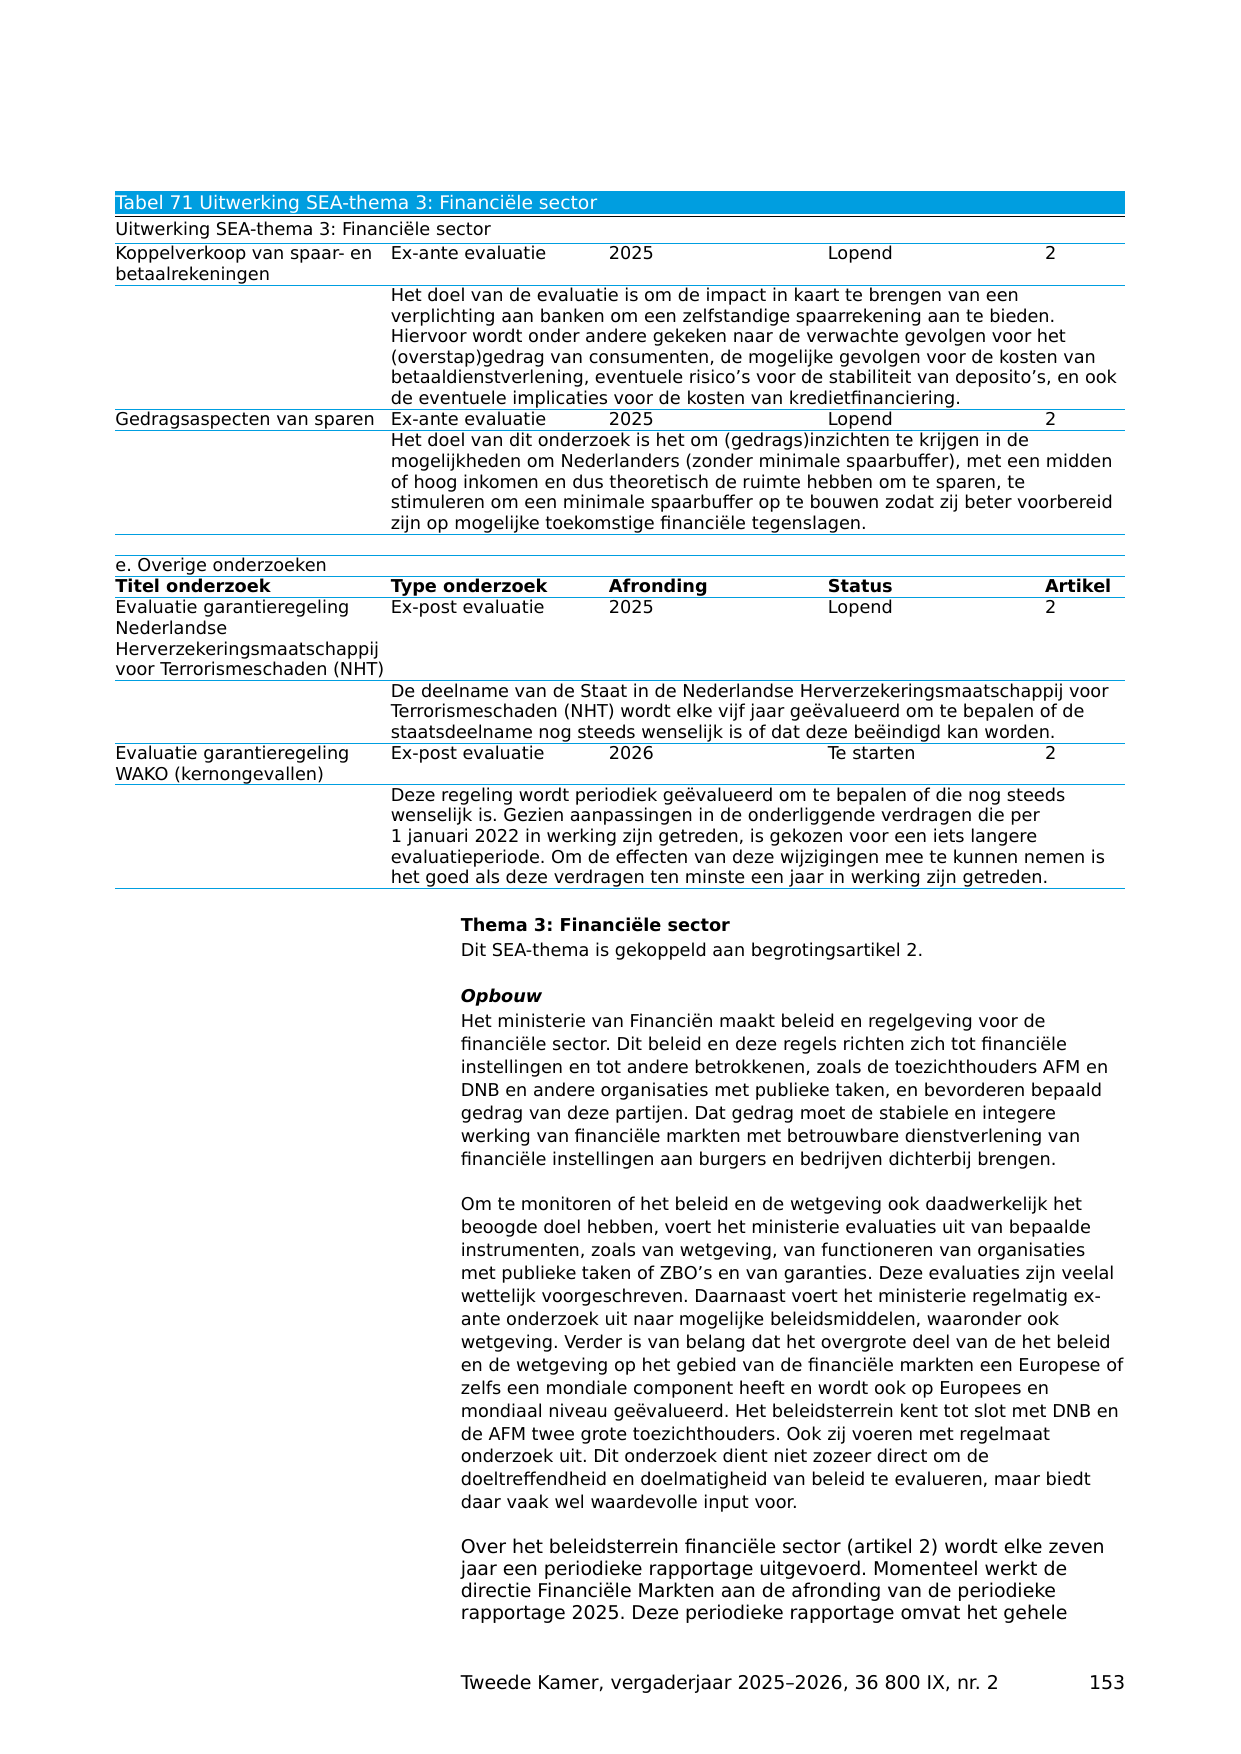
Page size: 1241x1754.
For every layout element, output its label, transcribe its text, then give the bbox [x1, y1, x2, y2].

table_cell [115, 681, 388, 742]
table_cell [825, 535, 1042, 555]
table_cell [115, 785, 388, 888]
table_cell [1042, 535, 1125, 555]
table_cell 2025 [606, 598, 825, 680]
table_cell e. Overige onderzoeken [115, 556, 1125, 576]
table_cell Ex-ante evaluatie [388, 244, 606, 284]
table_cell Artikel [1042, 577, 1125, 597]
table_cell [388, 535, 606, 555]
table_cell [115, 535, 388, 555]
text Het ministerie van Financiën maakt beleid en regelgeving voor de financiële sector. Dit beleid en deze regels richten zich tot financiële instellingen en tot andere betrokkenen, zoals de toezichthouders AFM en DNB en andere organisaties met publieke taken, en bevorderen bepaald gedrag van deze partijen. Dat gedrag moet de stabiele en integere werking van financiële markten met betrouwbare dienstverlening van financiële instellingen aan burgers en bedrijven dichterbij brengen. [461, 1009, 1125, 1169]
table_cell Koppelverkoop van spaar- en betaalrekeningen [115, 244, 388, 284]
table_cell Titel onderzoek [115, 577, 388, 597]
table_cell 2 [1042, 410, 1125, 430]
table_cell Uitwerking SEA-thema 3: Financiële sector [115, 217, 1125, 243]
table_cell Status [825, 577, 1042, 597]
table_cell 2026 [606, 744, 825, 784]
table_cell 2 [1042, 598, 1125, 680]
text Dit SEA-thema is gekoppeld aan begrotingsartikel 2. [461, 938, 1125, 961]
table_cell [115, 286, 388, 409]
table_cell [115, 431, 388, 533]
table_cell 2 [1042, 744, 1125, 784]
table_cell Lopend [825, 598, 1042, 680]
table_cell 2025 [606, 244, 825, 284]
table_cell Lopend [825, 244, 1042, 284]
table_cell Evaluatie garantieregeling WAKO (kernongevallen) [115, 744, 388, 784]
table_cell [606, 535, 825, 555]
table_cell Ex-post evaluatie [388, 598, 606, 680]
text Opbouw [461, 984, 1125, 1007]
table_cell Type onderzoek [388, 577, 606, 597]
table_cell Ex-post evaluatie [388, 744, 606, 784]
table_cell De deelname van de Staat in de Nederlandse Herverzekeringsmaatschappij voor Terrorismeschaden (NHT) wordt elke vijf jaar geëvalueerd om te bepalen of de staatsdeelname nog steeds wenselijk is of dat deze beëindigd kan worden. [388, 681, 1125, 742]
table_cell Te starten [825, 744, 1042, 784]
text Over het beleidsterrein financiële sector (artikel 2) wordt elke zeven jaar een periodieke rapportage uitgevoerd. Momenteel werkt de directie Financiële Markten aan de afronding van de periodieke rapportage 2025. Deze periodieke rapportage omvat het gehele [461, 1536, 1125, 1624]
table_cell Het doel van de evaluatie is om de impact in kaart te brengen van een verplichting aan banken om een zelfstandige spaarrekening aan te bieden. Hiervoor wordt onder andere gekeken naar de verwachte gevolgen voor het (overstap)gedrag van consumenten, de mogelijke gevolgen voor de kosten van betaaldienstverlening, eventuele risico’s voor de stabiliteit van deposito’s, en ook de eventuele implicaties voor de kosten van kredietfinanciering. [388, 286, 1125, 409]
table_cell Het doel van dit onderzoek is het om (gedrags)inzichten te krijgen in de mogelijkheden om Nederlanders (zonder minimale spaarbuffer), met een midden of hoog inkomen en dus theoretisch de ruimte hebben om te sparen, te stimuleren om een minimale spaarbuffer op te bouwen zodat zij beter voorbereid zijn op mogelijke toekomstige financiële tegenslagen. [388, 431, 1125, 533]
table_cell 2025 [606, 410, 825, 430]
table_cell Deze regeling wordt periodiek geëvalueerd om te bepalen of die nog steeds wenselijk is. Gezien aanpassingen in de onderliggende verdragen die per 1 januari 2022 in werking zijn getreden, is gekozen voor een iets langere evaluatieperiode. Om de effecten van deze wijzigingen mee te kunnen nemen is het goed als deze verdragen ten minste een jaar in werking zijn getreden. [388, 785, 1125, 888]
table_cell 2 [1042, 244, 1125, 284]
table_cell Evaluatie garantieregeling Nederlandse Herverzekeringsmaatschappij voor Terrorismeschaden (NHT) [115, 598, 388, 680]
table_cell Gedragsaspecten van sparen [115, 410, 388, 430]
table_cell Ex-ante evaluatie [388, 410, 606, 430]
text Thema 3: Financiële sector [461, 913, 1125, 936]
text Om te monitoren of het beleid en de wetgeving ook daadwerkelijk het beoogde doel hebben, voert het ministerie evaluaties uit van bepaalde instrumenten, zoals van wetgeving, van functioneren van organisaties met publieke taken of ZBO’s en van garanties. Deze evaluaties zijn veelal wettelijk voorgeschreven. Daarnaast voert het ministerie regelmatig ex-ante onderzoek uit naar mogelijke beleidsmiddelen, waaronder ook wetgeving. Verder is van belang dat het overgrote deel van de het beleid en de wetgeving op het gebied van de financiële markten een Europese of zelfs een mondiale component heeft en wordt ook op Europees en mondiaal niveau geëvalueerd. Het beleidsterrein kent tot slot met DNB en de AFM twee grote toezichthouders. Ook zij voeren met regelmaat onderzoek uit. Dit onderzoek dient niet zozeer direct om de doeltreffendheid en doelmatigheid van beleid te evalueren, maar biedt daar vaak wel waardevolle input voor. [461, 1192, 1125, 1513]
table_cell Afronding [606, 577, 825, 597]
table_cell Lopend [825, 410, 1042, 430]
